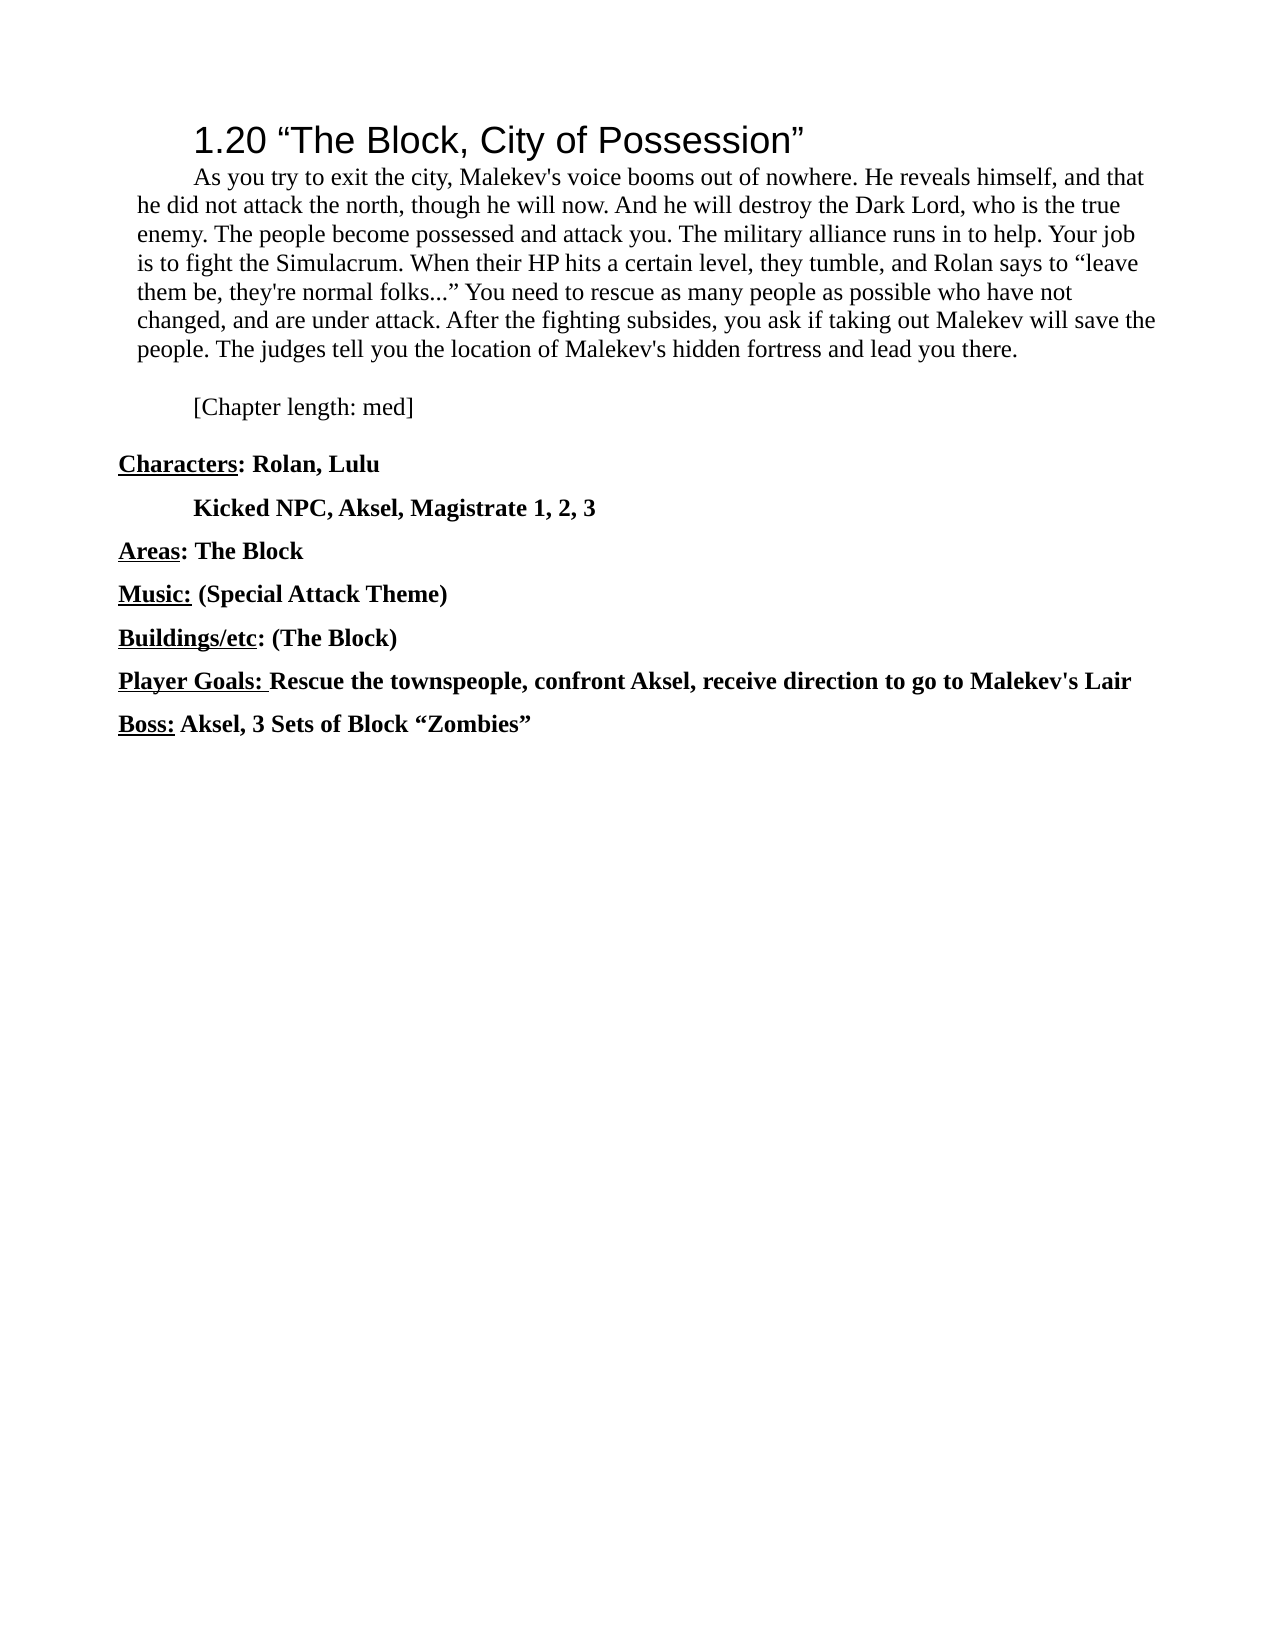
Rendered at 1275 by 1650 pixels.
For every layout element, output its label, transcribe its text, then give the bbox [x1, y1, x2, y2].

text Music: (Special Attack Theme) [118, 579, 1157, 608]
text [Chapter length: med] [193, 392, 1157, 421]
list As you try to exit the city, Malekev's voice booms out of nowhere. He reveals himself, and that he did not attack the north, though he will now. And he will destroy the Dark Lord, who is the true enemy. The people become possessed and attack you. The military alliance runs in to help. Your job is to fight the Simulacrum. When their HP hits a certain level, they tumble, and Rolan says to “leave them be, they're normal folks...” You need to rescue as many people as possible who have not changed, and are under attack. After the fighting subsides, you ask if taking out Malekev will save the people. The judges tell you the location of Malekev's hidden fortress and lead you there. [137, 162, 1157, 363]
text Player Goals: Rescue the townspeople, confront Aksel, receive direction to go to Malekev's Lair [118, 666, 1157, 695]
text Buildings/etc: (The Block) [118, 623, 1157, 651]
subtitle 1.20 “The Block, City of Possession” [193, 118, 1157, 162]
text Areas: The Block [118, 536, 1157, 565]
text Characters: Rolan, Lulu [118, 449, 1157, 478]
text Kicked NPC, Aksel, Magistrate 1, 2, 3 [118, 493, 1157, 521]
text Boss: Aksel, 3 Sets of Block “Zombies” [118, 709, 1157, 738]
